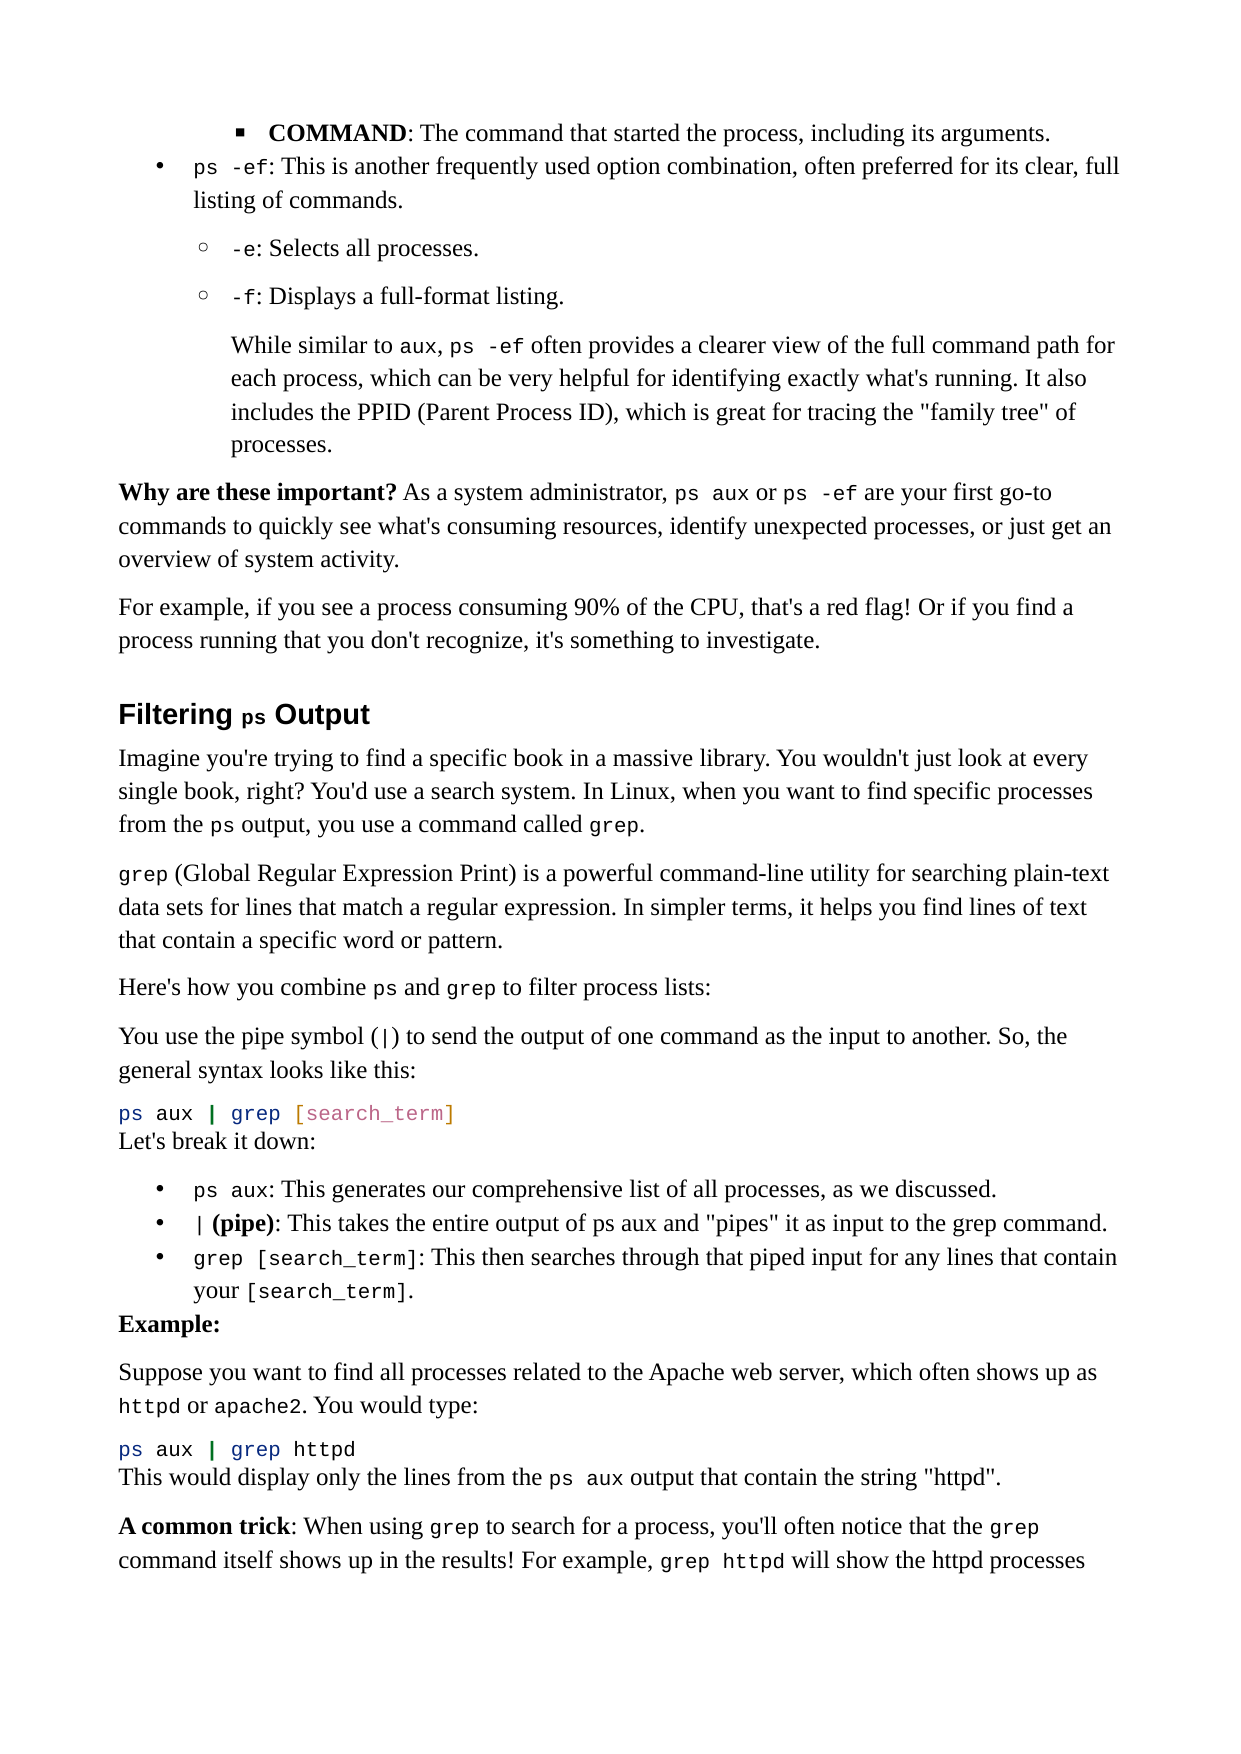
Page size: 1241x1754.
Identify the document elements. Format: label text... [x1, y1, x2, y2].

list | (pipe): This takes the entire output of ps aux and "pipes" it as input to the grep command. [156, 1208, 1122, 1237]
text Suppose you want to find all processes related to the Apache web server, which often shows up as httpd or apache2. You would type: [118, 1357, 1122, 1420]
text For example, if you see a process consuming 90% of the CPU, that's a red flag! Or if you find a process running that you don't recognize, it's something to investigate. [118, 592, 1122, 653]
text ps aux | grep [search_term] [118, 1102, 1122, 1126]
text This would display only the lines from the ps aux output that contain the string "httpd". [118, 1462, 1122, 1492]
text Here's how you combine ps and grep to filter process lists: [118, 972, 1122, 1002]
text grep (Global Regular Expression Print) is a powerful command-line utility for searching plain-text data sets for lines that match a regular expression. In simpler terms, it helps you find lines of text that contain a specific word or pattern. [118, 858, 1122, 954]
list ps aux: This generates our comprehensive list of all processes, as we discussed. [156, 1174, 1122, 1203]
text Imagine you're trying to find a specific book in a massive library. You wouldn't just look at every single book, right? You'd use a search system. In Linux, when you want to find specific processes from the ps output, you use a command called grep. [118, 743, 1122, 839]
text Why are these important? As a system administrator, ps aux or ps -ef are your first go-to commands to quickly see what's consuming resources, identify unexpected processes, or just get an overview of system activity. [118, 477, 1122, 573]
list While similar to aux, ps -ef often provides a clearer view of the full command path for each process, which can be very helpful for identifying exactly what's running. It also includes the PPID (Parent Process ID), which is great for tracing the "family tree" of processes. [193, 330, 1122, 458]
list ps -ef: This is another frequently used option combination, often preferred for its clear, full listing of commands. [156, 151, 1122, 214]
text You use the pipe symbol (|) to send the output of one command as the input to another. So, the general syntax looks like this: [118, 1021, 1122, 1084]
subtitle Filtering ps Output [118, 697, 1122, 731]
list grep [search_term]: This then searches through that piped input for any lines that contain your [search_term]. [156, 1242, 1122, 1305]
text Example: [118, 1309, 1122, 1338]
text A common trick: When using grep to search for a process, you'll often notice that the grep command itself shows up in the results! For example, grep httpd will show the httpd processes [118, 1511, 1122, 1574]
list -f: Displays a full-format listing. [193, 281, 1122, 311]
text ps aux | grep httpd [118, 1439, 1122, 1462]
text Let's break it down: [118, 1126, 1122, 1155]
list -e: Selects all processes. [193, 233, 1122, 262]
list COMMAND: The command that started the process, including its arguments. [231, 118, 1122, 147]
